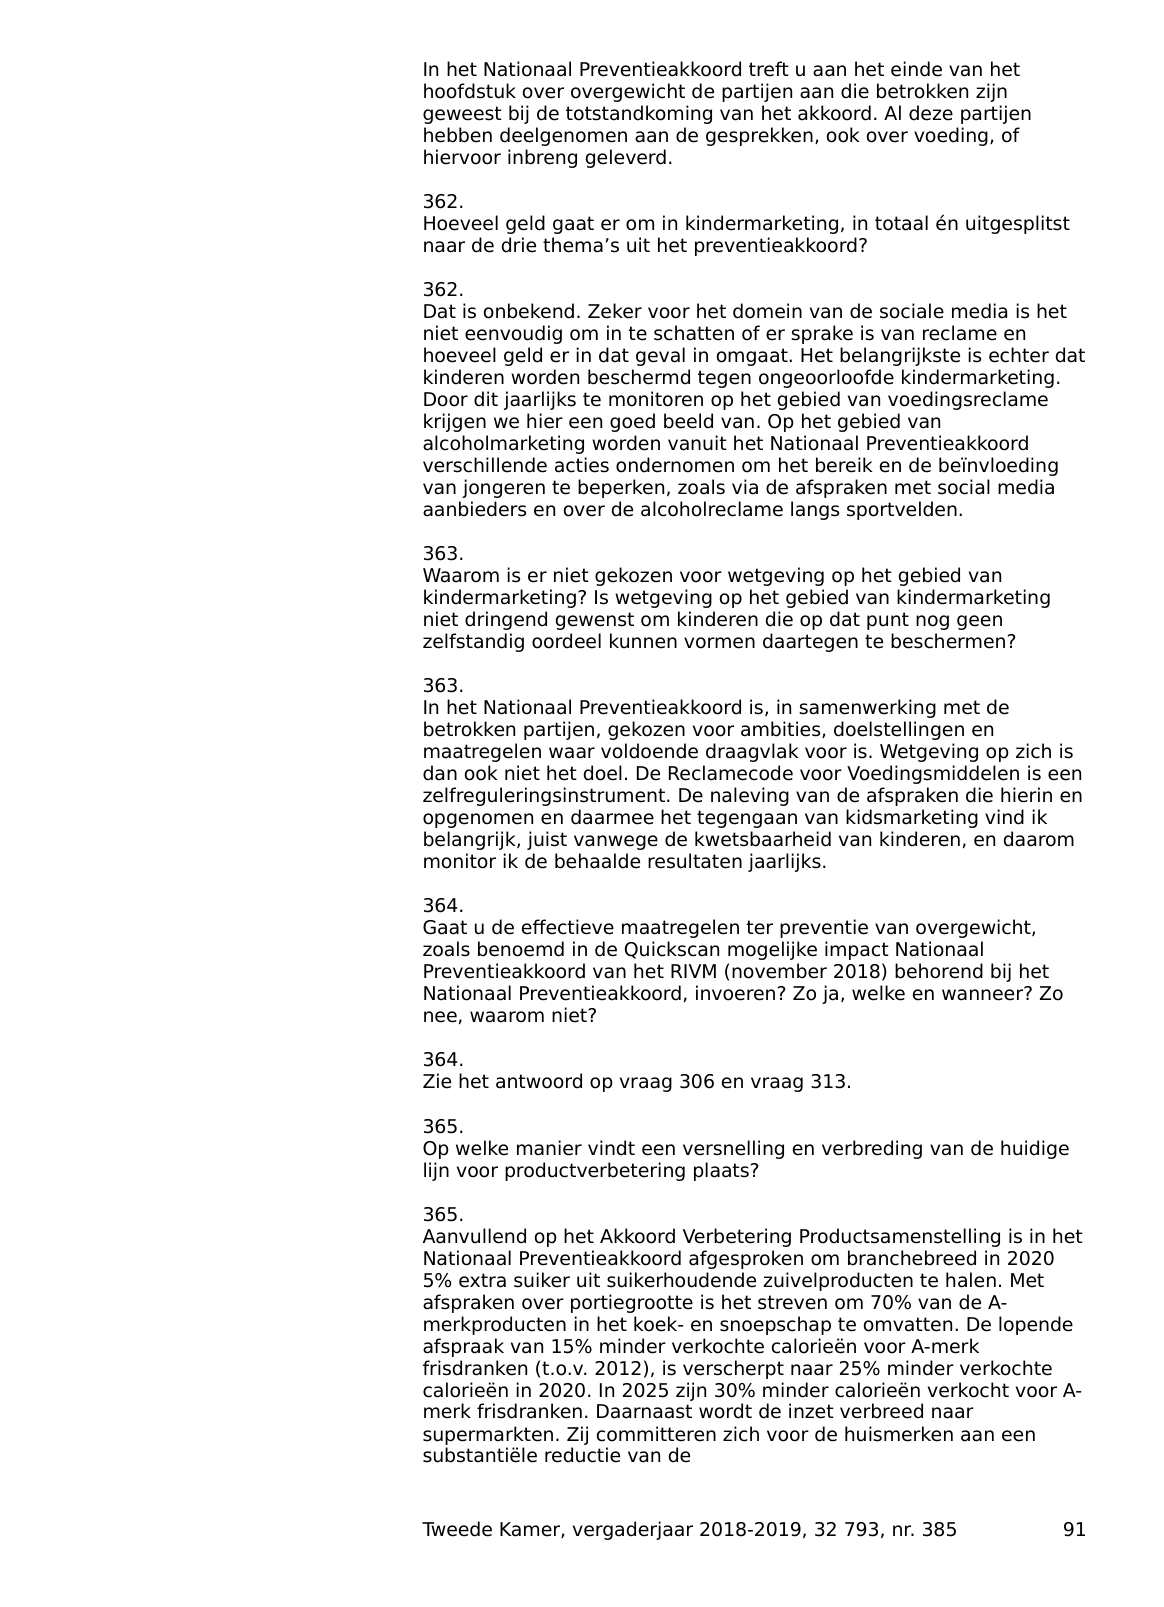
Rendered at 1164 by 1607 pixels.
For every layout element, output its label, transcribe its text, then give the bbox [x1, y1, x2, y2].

text 365. [422, 1116, 1087, 1137]
text 364. [422, 895, 1087, 917]
text 363. [422, 675, 1087, 697]
text 362. [422, 191, 1087, 213]
text In het Nationaal Preventieakkoord treft u aan het einde van het hoofdstuk over overgewicht de partijen aan die betrokken zijn geweest bij de totstandkoming van het akkoord. Al deze partijen hebben deelgenomen aan de gesprekken, ook over voeding, of hiervoor inbreng geleverd. [422, 59, 1087, 169]
text 365. [422, 1204, 1087, 1226]
text Aanvullend op het Akkoord Verbetering Productsamenstelling is in het Nationaal Preventieakkoord afgesproken om branchebreed in 2020 5% extra suiker uit suikerhoudende zuivelproducten te halen. Met afspraken over portiegrootte is het streven om 70% van de A-merkproducten in het koek- en snoepschap te omvatten. De lopende afspraak van 15% minder verkochte calorieën voor A-merk frisdranken (t.o.v. 2012), is verscherpt naar 25% minder verkochte calorieën in 2020. In 2025 zijn 30% minder calorieën verkocht voor A-merk frisdranken. Daarnaast wordt de inzet verbreed naar supermarkten. Zij committeren zich voor de huismerken aan een substantiële reductie van de [422, 1226, 1087, 1467]
text Gaat u de effectieve maatregelen ter preventie van overgewicht, zoals benoemd in de Quickscan mogelijke impact Nationaal Preventieakkoord van het RIVM (november 2018) behorend bij het Nationaal Preventieakkoord, invoeren? Zo ja, welke en wanneer? Zo nee, waarom niet? [422, 917, 1087, 1027]
text 362. [422, 279, 1087, 301]
text Zie het antwoord op vraag 306 en vraag 313. [422, 1071, 1087, 1093]
text 363. [422, 543, 1087, 565]
text Dat is onbekend. Zeker voor het domein van de sociale media is het niet eenvoudig om in te schatten of er sprake is van reclame en hoeveel geld er in dat geval in omgaat. Het belangrijkste is echter dat kinderen worden beschermd tegen ongeoorloofde kindermarketing. Door dit jaarlijks te monitoren op het gebied van voedingsreclame krijgen we hier een goed beeld van. Op het gebied van alcoholmarketing worden vanuit het Nationaal Preventieakkoord verschillende acties ondernomen om het bereik en de beïnvloeding van jongeren te beperken, zoals via de afspraken met social media aanbieders en over de alcoholreclame langs sportvelden. [422, 301, 1087, 521]
text Op welke manier vindt een versnelling en verbreding van de huidige lijn voor productverbetering plaats? [422, 1137, 1087, 1181]
text Hoeveel geld gaat er om in kindermarketing, in totaal én uitgesplitst naar de drie thema’s uit het preventieakkoord? [422, 213, 1087, 257]
text 364. [422, 1049, 1087, 1071]
text Waarom is er niet gekozen voor wetgeving op het gebied van kindermarketing? Is wetgeving op het gebied van kindermarketing niet dringend gewenst om kinderen die op dat punt nog geen zelfstandig oordeel kunnen vormen daartegen te beschermen? [422, 565, 1087, 653]
text In het Nationaal Preventieakkoord is, in samenwerking met de betrokken partijen, gekozen voor ambities, doelstellingen en maatregelen waar voldoende draagvlak voor is. Wetgeving op zich is dan ook niet het doel. De Reclamecode voor Voedingsmiddelen is een zelfreguleringsinstrument. De naleving van de afspraken die hierin en opgenomen en daarmee het tegengaan van kidsmarketing vind ik belangrijk, juist vanwege de kwetsbaarheid van kinderen, en daarom monitor ik de behaalde resultaten jaarlijks. [422, 697, 1087, 873]
